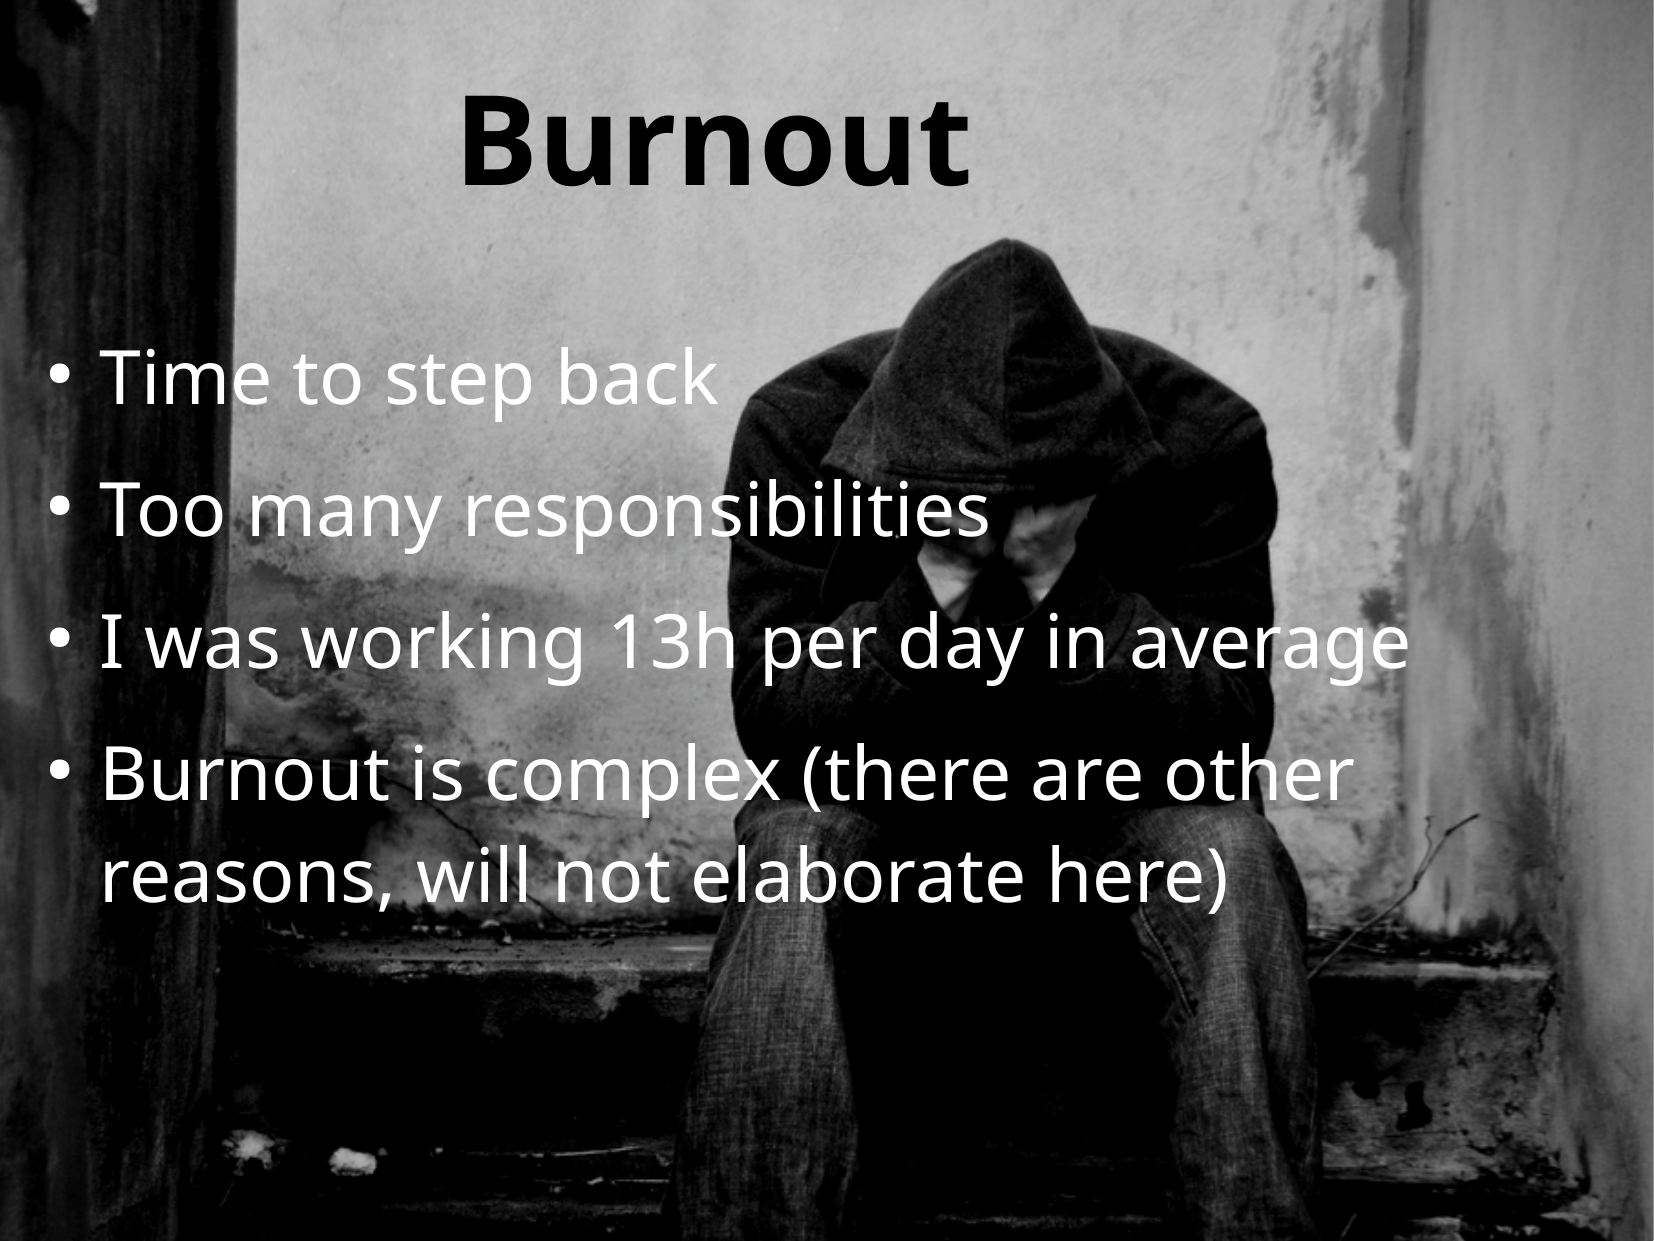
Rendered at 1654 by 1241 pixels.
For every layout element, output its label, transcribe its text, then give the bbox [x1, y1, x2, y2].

list Time to step back Too many responsibilities I was working 13h per day in average Burnout is complex (there are other reasons, will not elaborate here) [28, 324, 1517, 1065]
picture [0, 0, 1654, 1241]
text_box Burnout [439, 44, 1210, 199]
